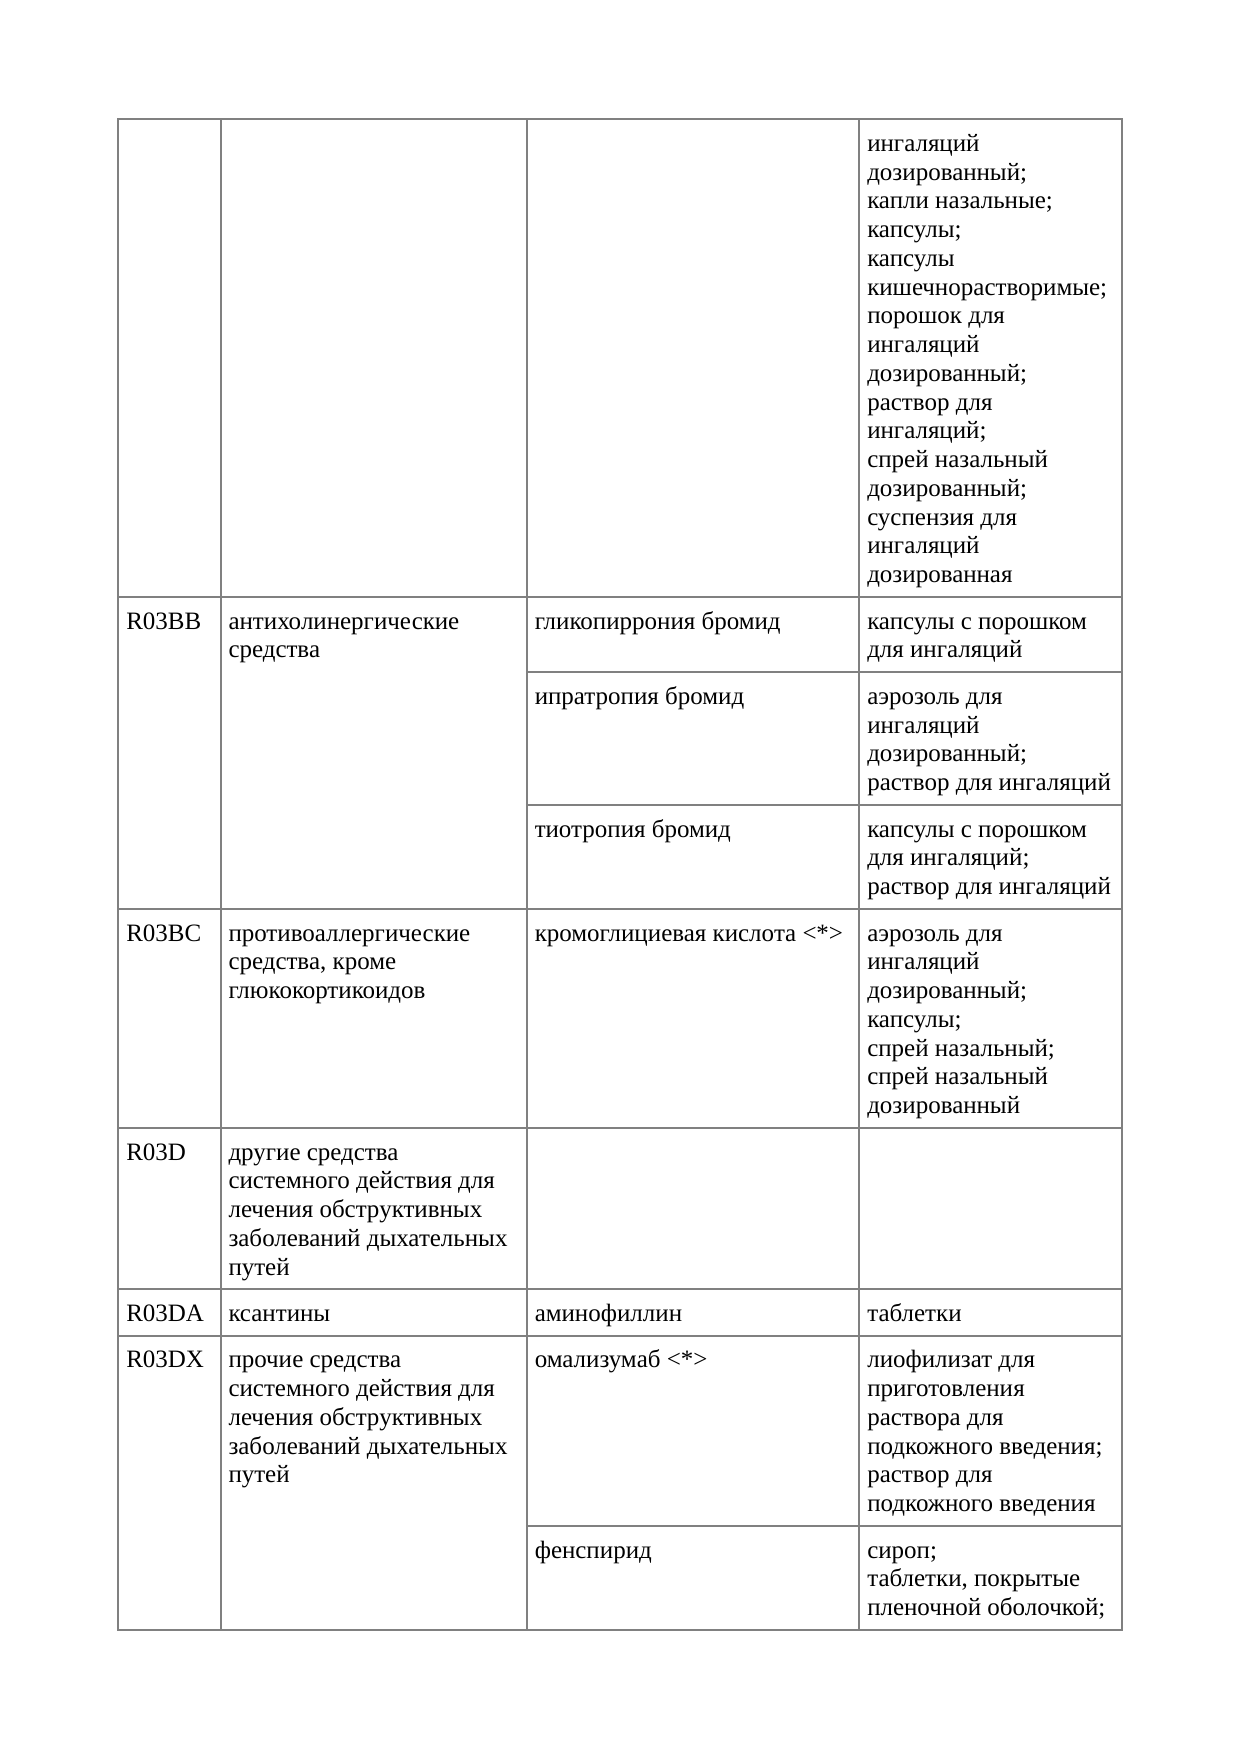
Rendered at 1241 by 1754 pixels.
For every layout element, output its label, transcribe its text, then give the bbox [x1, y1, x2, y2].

table_cell [222, 120, 526, 596]
table_cell R03BC [119, 910, 220, 1127]
table_cell капсулы с порошком для ингаляций; раствор для ингаляций [860, 806, 1121, 908]
table_cell лиофилизат для приготовления раствора для подкожного введения; раствор для подкожного введения [860, 1337, 1121, 1525]
table_cell [528, 1129, 858, 1288]
table_cell аминофиллин [528, 1290, 858, 1334]
table_cell ипратропия бромид [528, 673, 858, 804]
table_cell гликопиррония бромид [528, 598, 858, 671]
table_cell [119, 120, 220, 596]
table_cell аэрозоль для ингаляций дозированный; раствор для ингаляций [860, 673, 1121, 804]
table_cell омализумаб <*> [528, 1337, 858, 1525]
table_cell фенспирид [528, 1527, 858, 1629]
table_cell противоаллергические средства, кроме глюкокортикоидов [222, 910, 526, 1127]
table_cell [528, 120, 858, 596]
table_cell сироп; таблетки, покрытые пленочной оболочкой; [860, 1527, 1121, 1629]
table_cell антихолинергические средства [222, 598, 526, 908]
table_cell капсулы с порошком для ингаляций [860, 598, 1121, 671]
table_cell ксантины [222, 1290, 526, 1334]
table_cell кромоглициевая кислота <*> [528, 910, 858, 1127]
table_cell R03DA [119, 1290, 220, 1334]
table_cell таблетки [860, 1290, 1121, 1334]
table_cell [860, 1129, 1121, 1288]
table_cell аэрозоль для ингаляций дозированный; капсулы; спрей назальный; спрей назальный дозированный [860, 910, 1121, 1127]
table_cell прочие средства системного действия для лечения обструктивных заболеваний дыхательных путей [222, 1337, 526, 1629]
table_cell R03DX [119, 1337, 220, 1629]
table_cell ингаляций дозированный; капли назальные; капсулы; капсулы кишечнорастворимые; порошок для ингаляций дозированный; раствор для ингаляций; спрей назальный дозированный; суспензия для ингаляций дозированная [860, 120, 1121, 596]
table_cell тиотропия бромид [528, 806, 858, 908]
table_cell другие средства системного действия для лечения обструктивных заболеваний дыхательных путей [222, 1129, 526, 1288]
table_cell R03D [119, 1129, 220, 1288]
table_cell R03BB [119, 598, 220, 908]
